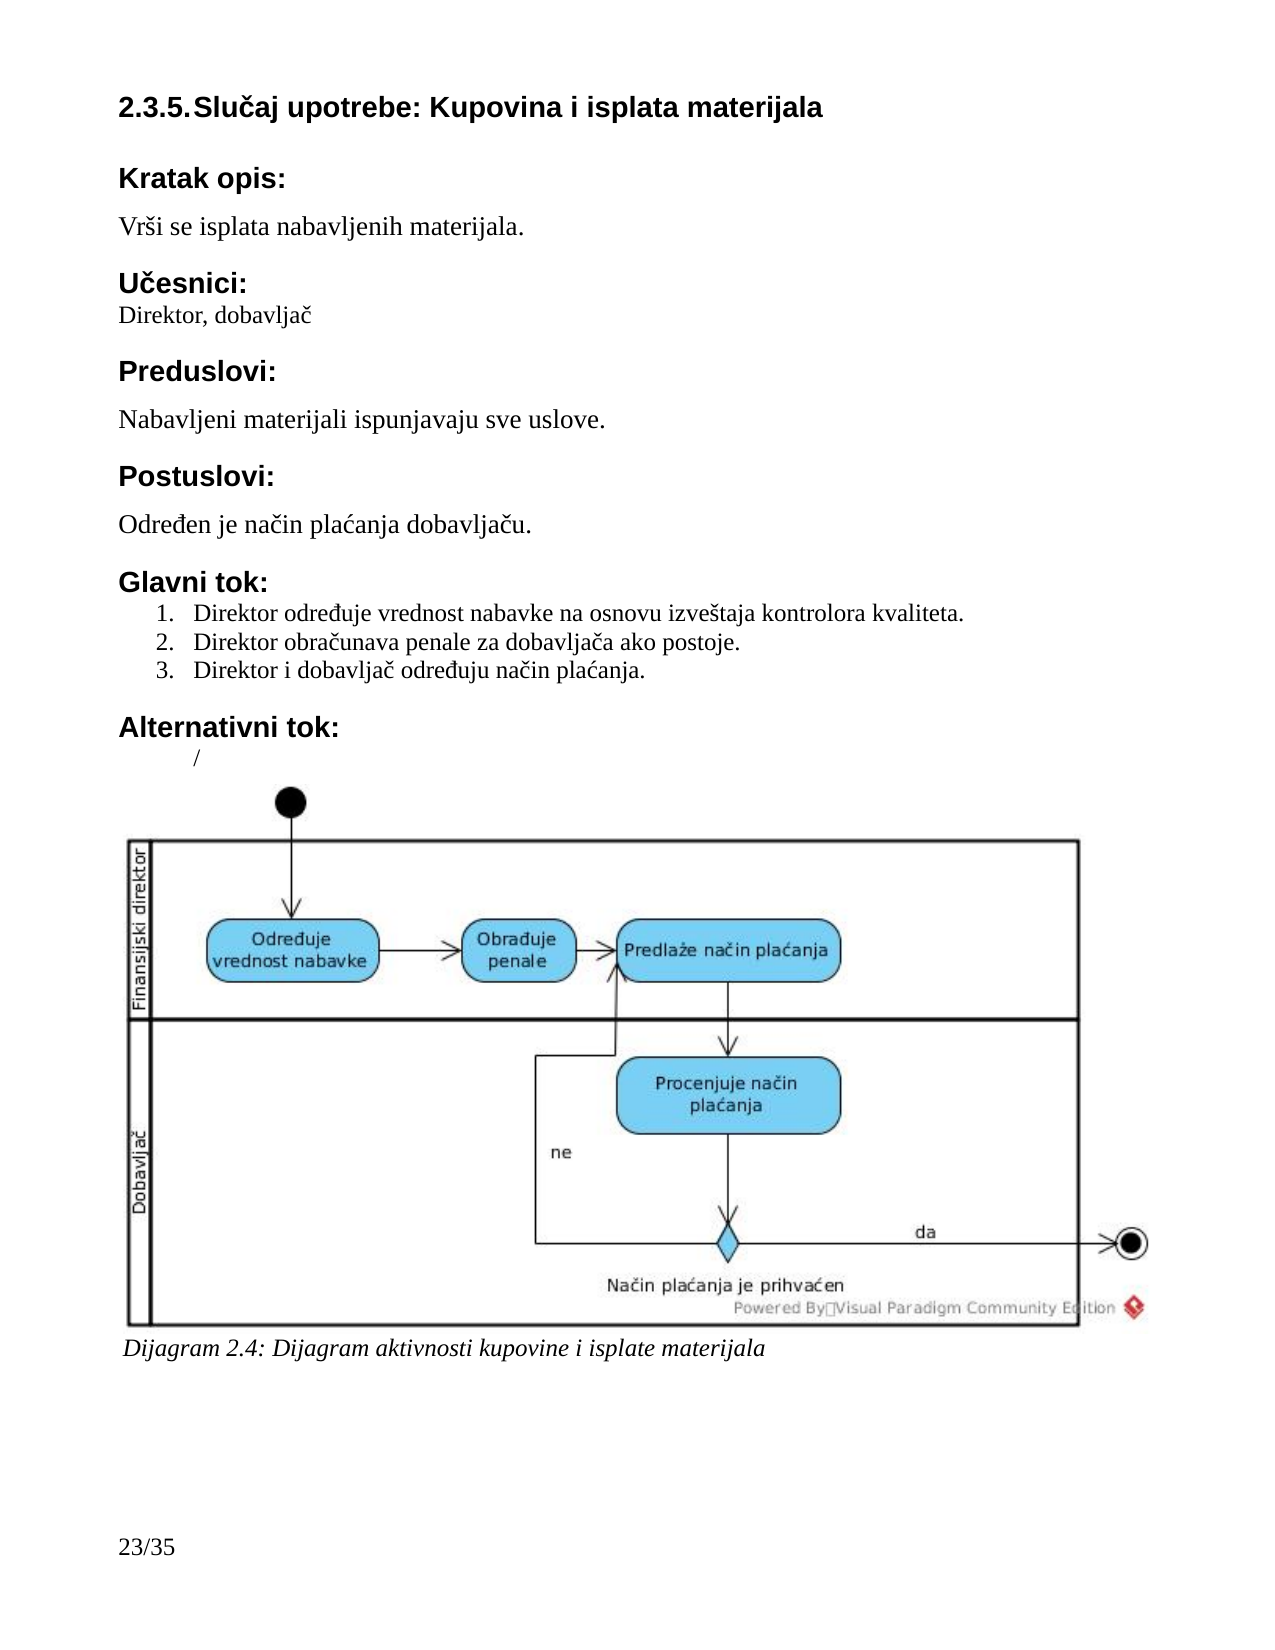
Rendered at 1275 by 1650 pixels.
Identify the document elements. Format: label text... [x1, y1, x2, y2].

list Direktor i dobavljač određuju način plaćanja. [156, 656, 1157, 684]
list / [156, 743, 1157, 772]
text Nabavljeni materijali ispunjavaju sve uslove. [118, 403, 1157, 434]
subtitle Postuslovi: [118, 459, 1157, 493]
subtitle Kratak opis: [118, 161, 1157, 195]
subtitle Glavni tok: [118, 564, 1157, 598]
text Dijagram 2.4: Dijagram aktivnosti kupovine i isplate materijala [123, 1334, 1152, 1362]
subtitle Učesnici: [118, 266, 1157, 300]
text Vrši se isplata nabavljenih materijala. [118, 210, 1157, 241]
picture [122, 784, 1153, 1334]
text Direktor, dobavljač [118, 300, 1157, 329]
list Direktor određuje vrednost nabavke na osnovu izveštaja kontrolora kvaliteta. [156, 598, 1157, 627]
text Određen je način plaćanja dobavljaču. [118, 508, 1157, 539]
subtitle Preduslovi: [118, 354, 1157, 388]
subtitle Alternativni tok: [118, 710, 1157, 743]
subtitle Slučaj upotrebe: Kupovina i isplata materijala [118, 89, 1157, 123]
list Direktor obračunava penale za dobavljača ako postoje. [156, 627, 1157, 656]
